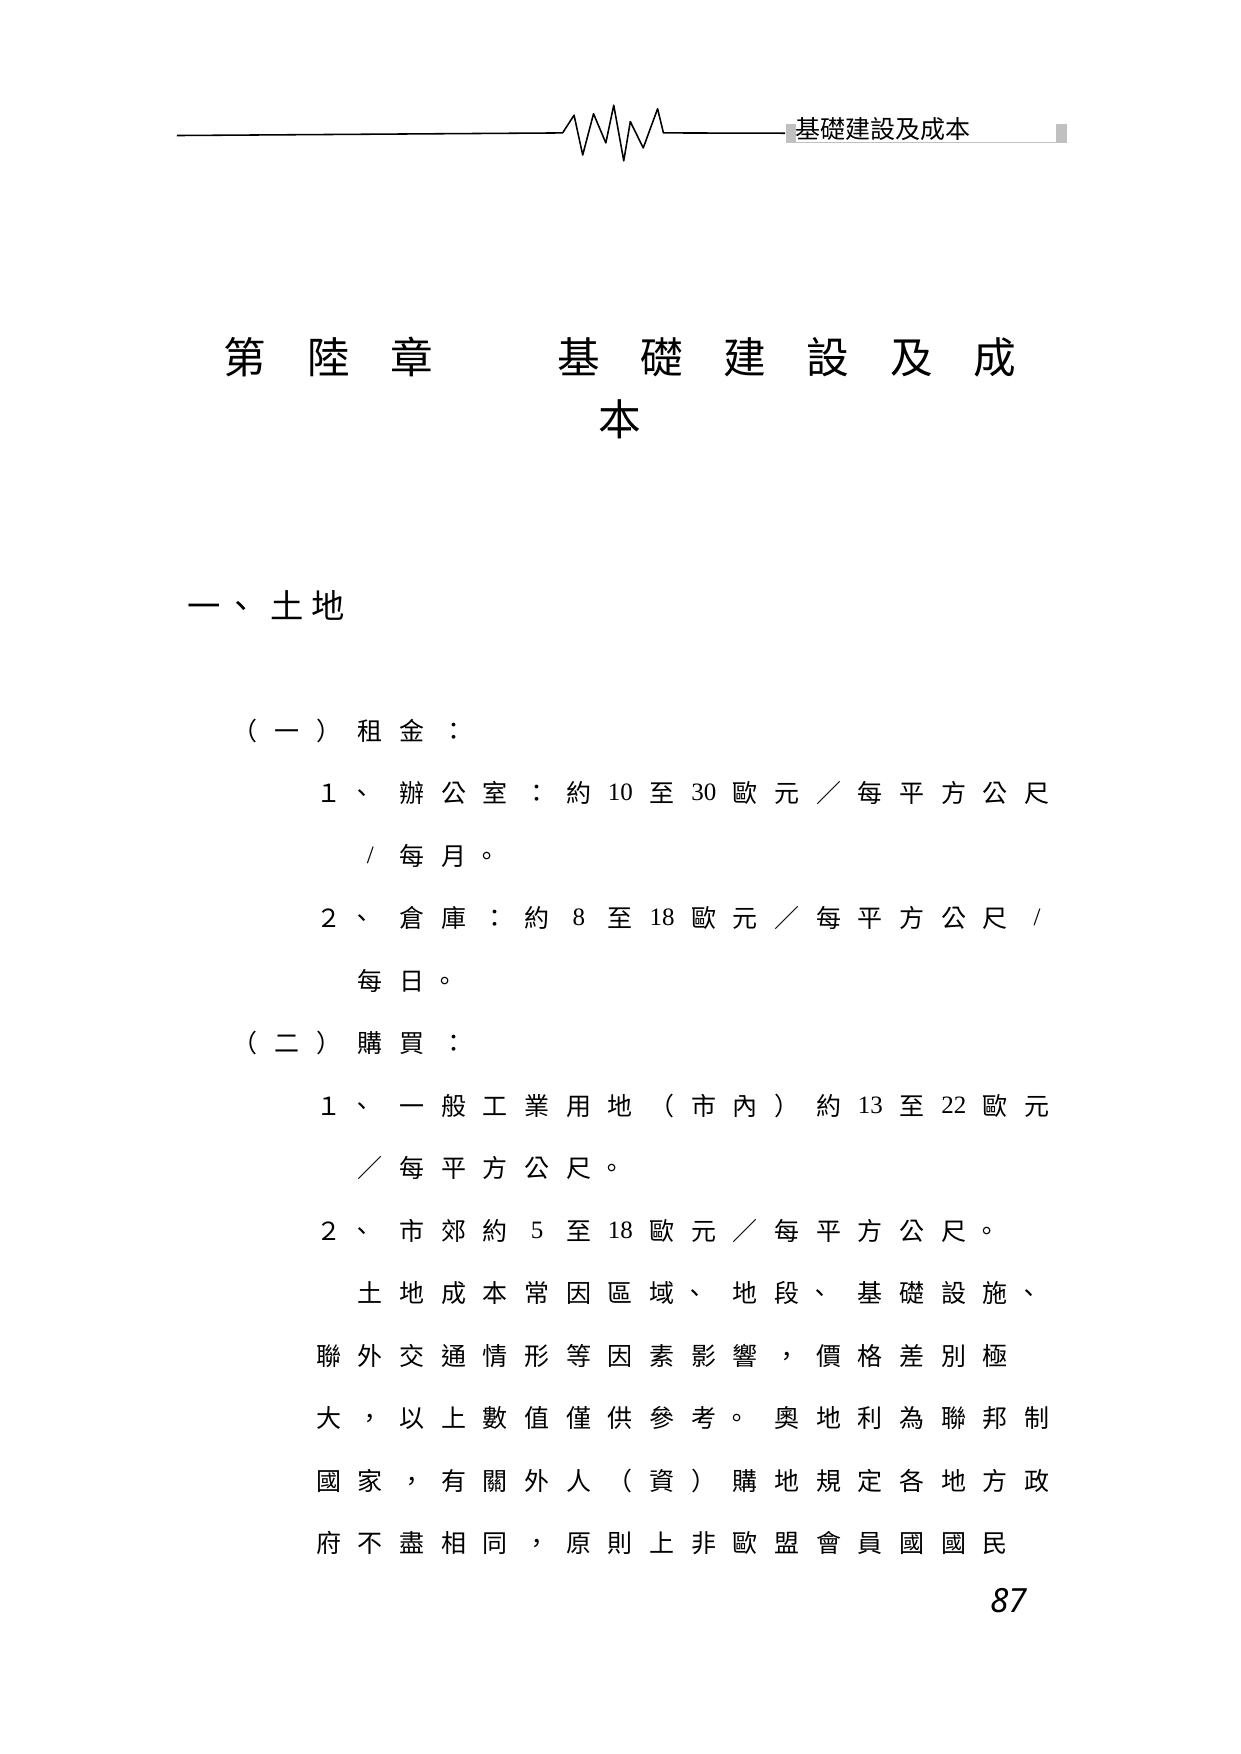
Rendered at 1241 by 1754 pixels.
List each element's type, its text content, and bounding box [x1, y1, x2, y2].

text （二）購買： [207, 1000, 1058, 1063]
text １、辦公室：約10至30歐元／每平方公尺/每月。 [281, 750, 1058, 875]
text 一、土地 [183, 563, 1058, 625]
text ２、市郊約5至18歐元／每平方公尺。 [281, 1188, 1058, 1250]
text 第陸章 基礎建設及成本 [183, 313, 1058, 438]
text （一）租金： [207, 688, 1058, 750]
text １、一般工業用地（市內）約13至22歐元／每平方公尺。 [281, 1063, 1058, 1188]
text ２、倉庫：約8至18歐元／每平方公尺/每日。 [281, 875, 1058, 1000]
text 土地成本常因區域、地段、基礎設施、聯外交通情形等因素影響，價格差別極大，以上數值僅供參考。奧地利為聯邦制國家，有關外人（資）購地規定各地方政府不盡相同，原則上非歐盟會員國國民 [281, 1250, 1058, 1563]
